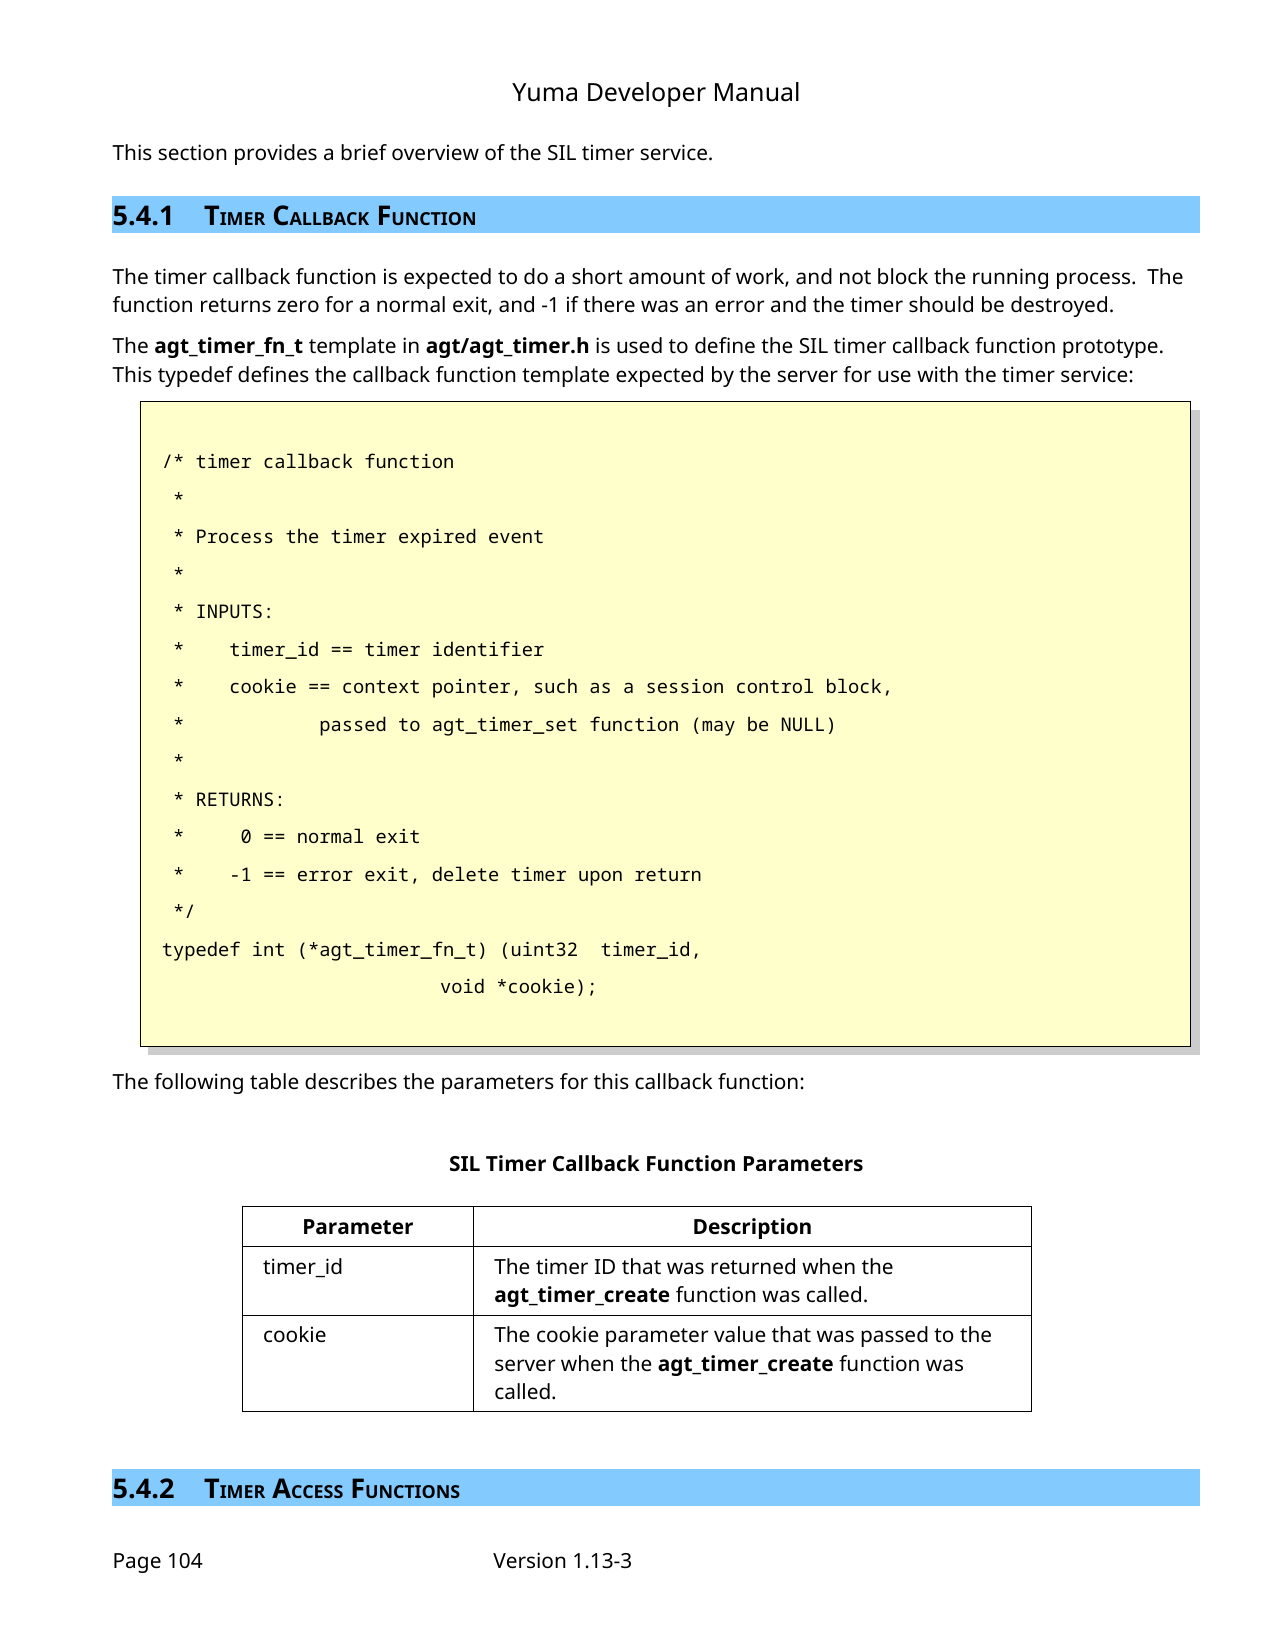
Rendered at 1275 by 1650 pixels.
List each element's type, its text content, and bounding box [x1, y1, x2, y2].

table_cell The cookie parameter value that was passed to the server when the agt_timer_create function was called. [474, 1316, 1031, 1411]
text typedef int (*agt_timer_fn_t) (uint32 timer_id, [141, 926, 1190, 961]
text * [141, 551, 1190, 586]
text The following table describes the parameters for this callback function: [112, 1067, 1200, 1096]
table_header Parameter [243, 1207, 473, 1246]
text This section provides a brief overview of the SIL timer service. [112, 138, 1200, 167]
text * RETURNS: [141, 776, 1190, 811]
text void *cookie); [141, 963, 1190, 999]
text */ [141, 888, 1190, 924]
table_cell timer_id [243, 1247, 473, 1314]
subtitle Timer Access Functions [112, 1469, 1200, 1506]
subtitle SIL Timer Callback Function Parameters [127, 1149, 1185, 1178]
text * [141, 476, 1190, 511]
text * 0 == normal exit [141, 813, 1190, 849]
text * INPUTS: [141, 588, 1190, 624]
text * cookie == context pointer, such as a session control block, [141, 663, 1190, 699]
text The timer callback function is expected to do a short amount of work, and not block the running process. The function returns zero for a normal exit, and -1 if there was an error and the timer should be destroyed. [112, 262, 1200, 319]
text * Process the timer expired event [141, 513, 1190, 549]
text /* timer callback function [141, 438, 1190, 474]
table_cell cookie [243, 1316, 473, 1411]
text * passed to agt_timer_set function (may be NULL) [141, 701, 1190, 736]
text * -1 == error exit, delete timer upon return [141, 851, 1190, 886]
text * [141, 738, 1190, 774]
text * timer_id == timer identifier [141, 626, 1190, 661]
table_header Description [474, 1207, 1031, 1246]
subtitle Timer Callback Function [112, 196, 1200, 233]
table_cell The timer ID that was returned when the agt_timer_create function was called. [474, 1247, 1031, 1314]
text The agt_timer_fn_t template in agt/agt_timer.h is used to define the SIL timer callback function prototype. This typedef defines the callback function template expected by the server for use with the timer service: [112, 332, 1200, 388]
